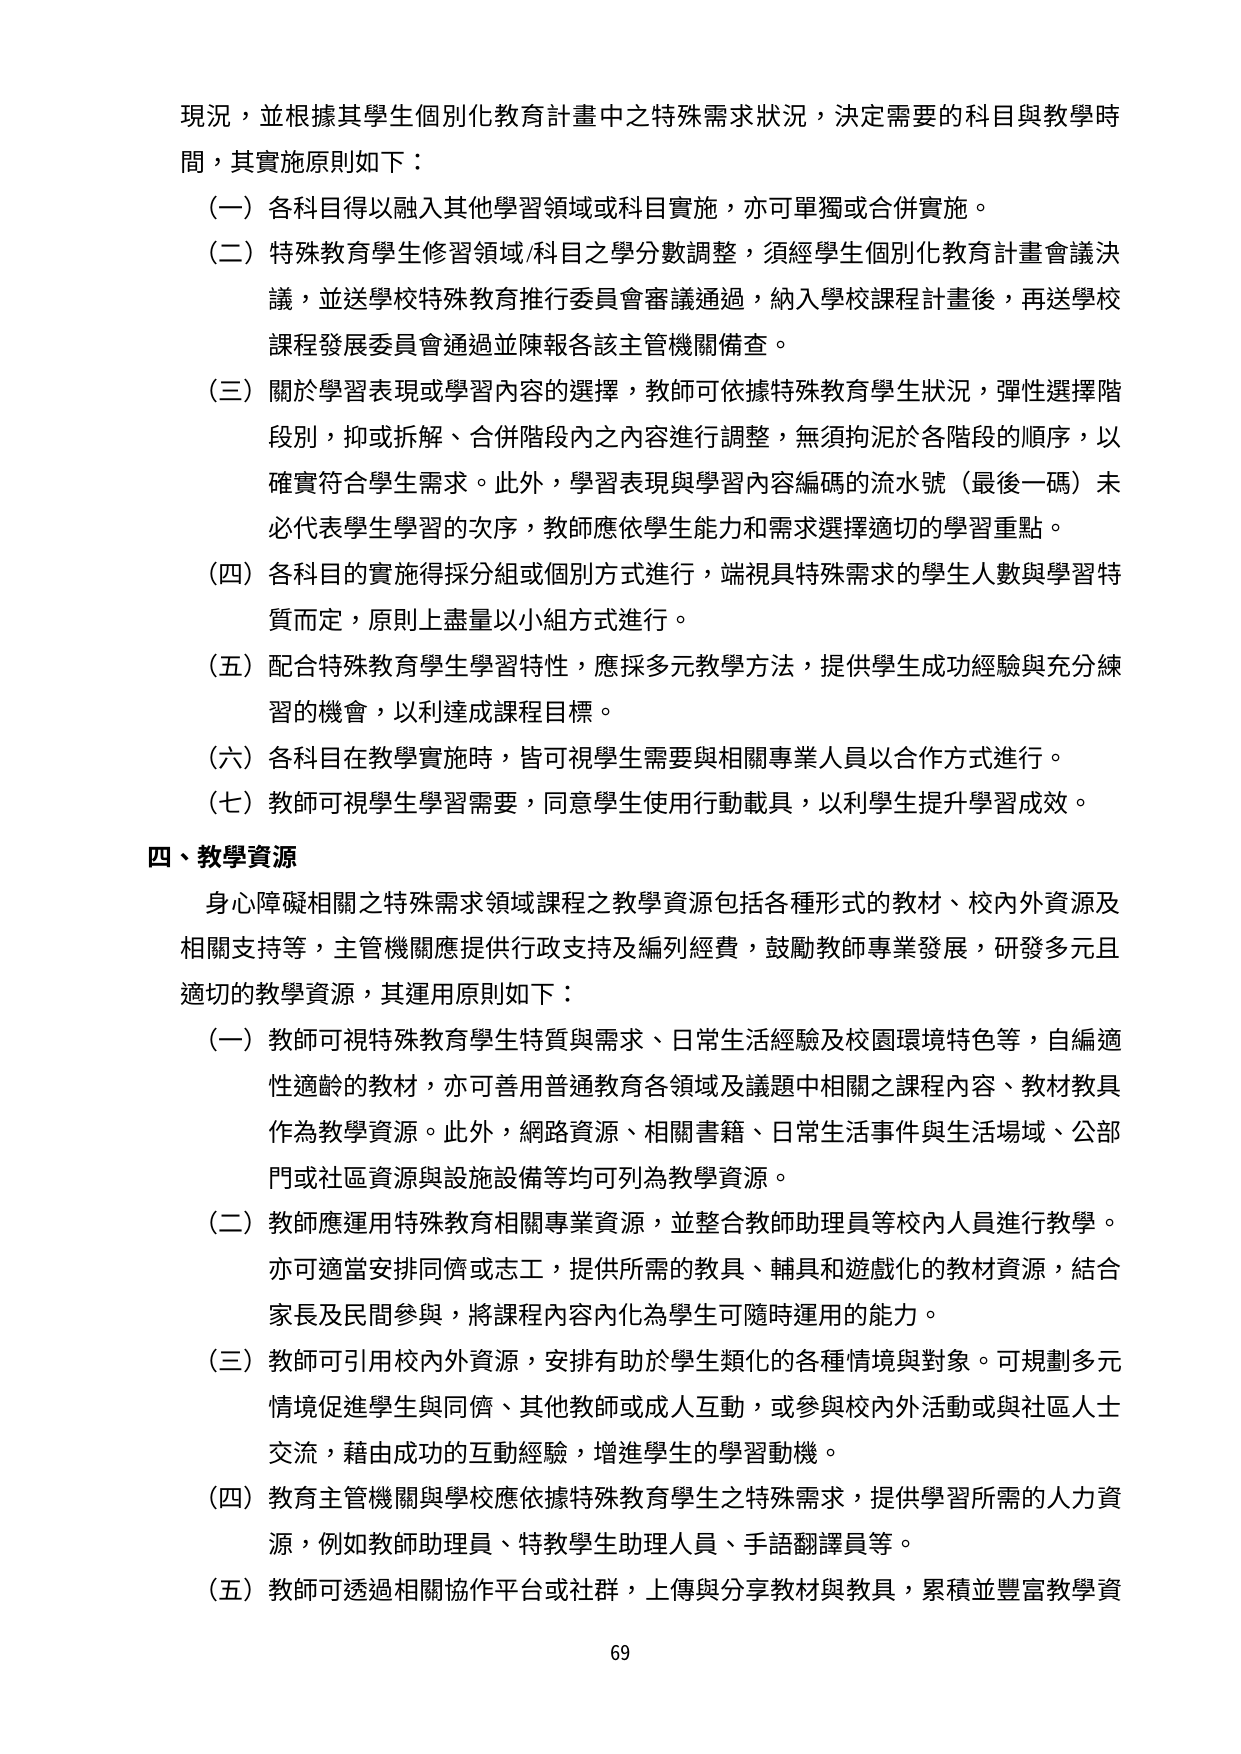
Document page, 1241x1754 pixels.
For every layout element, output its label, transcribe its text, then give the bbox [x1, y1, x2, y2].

text （一）各科目得以融入其他學習領域或科目實施，亦可單獨或合併實施。 [193, 180, 1122, 226]
text （七）教師可視學生學習需要，同意學生使用行動載具，以利學生提升學習成效。 [193, 776, 1122, 822]
text （二）教師應運用特殊教育相關專業資源，並整合教師助理員等校內人員進行教學。亦可適當安排同儕或志工，提供所需的教具、輔具和遊戲化的教材資源，結合家長及民間參與，將課程內容內化為學生可隨時運用的能力。 [193, 1196, 1122, 1334]
text （五）教師可透過相關協作平台或社群，上傳與分享教材與教具，累積並豐富教學資 [193, 1563, 1122, 1609]
text （二）特殊教育學生修習領域/科目之學分數調整，須經學生個別化教育計畫會議決議，並送學校特殊教育推行委員會審議通過，納入學校課程計畫後，再送學校課程發展委員會通過並陳報各該主管機關備查。 [193, 226, 1122, 364]
text （三）教師可引用校內外資源，安排有助於學生類化的各種情境與對象。可規劃多元情境促進學生與同儕、其他教師或成人互動，或參與校內外活動或與社區人士交流，藉由成功的互動經驗，增進學生的學習動機。 [193, 1334, 1122, 1471]
text （六）各科目在教學實施時，皆可視學生需要與相關專業人員以合作方式進行。 [193, 730, 1122, 776]
text 四、教學資源 [118, 829, 1122, 875]
text （四）教育主管機關與學校應依據特殊教育學生之特殊需求，提供學習所需的人力資源，例如教師助理員、特教學生助理人員、手語翻譯員等。 [193, 1471, 1122, 1563]
text 現況，並根據其學生個別化教育計畫中之特殊需求狀況，決定需要的科目與教學時間，其實施原則如下： [181, 89, 1122, 180]
text （一）教師可視特殊教育學生特質與需求、日常生活經驗及校園環境特色等，自編適性適齡的教材，亦可善用普通教育各領域及議題中相關之課程內容、教材教具作為教學資源。此外，網路資源、相關書籍、日常生活事件與生活場域、公部門或社區資源與設施設備等均可列為教學資源。 [193, 1013, 1122, 1196]
text （三）關於學習表現或學習內容的選擇，教師可依據特殊教育學生狀況，彈性選擇階段別，抑或拆解、合併階段內之內容進行調整，無須拘泥於各階段的順序，以確實符合學生需求。此外，學習表現與學習內容編碼的流水號（最後一碼）未必代表學生學習的次序，教師應依學生能力和需求選擇適切的學習重點。 [193, 364, 1122, 547]
text （五）配合特殊教育學生學習特性，應採多元教學方法，提供學生成功經驗與充分練習的機會，以利達成課程目標。 [193, 639, 1122, 730]
text 身心障礙相關之特殊需求領域課程之教學資源包括各種形式的教材、校內外資源及相關支持等，主管機關應提供行政支持及編列經費，鼓勵教師專業發展，研發多元且適切的教學資源，其運用原則如下： [181, 875, 1122, 1013]
text （四）各科目的實施得採分組或個別方式進行，端視具特殊需求的學生人數與學習特質而定，原則上盡量以小組方式進行。 [193, 547, 1122, 639]
